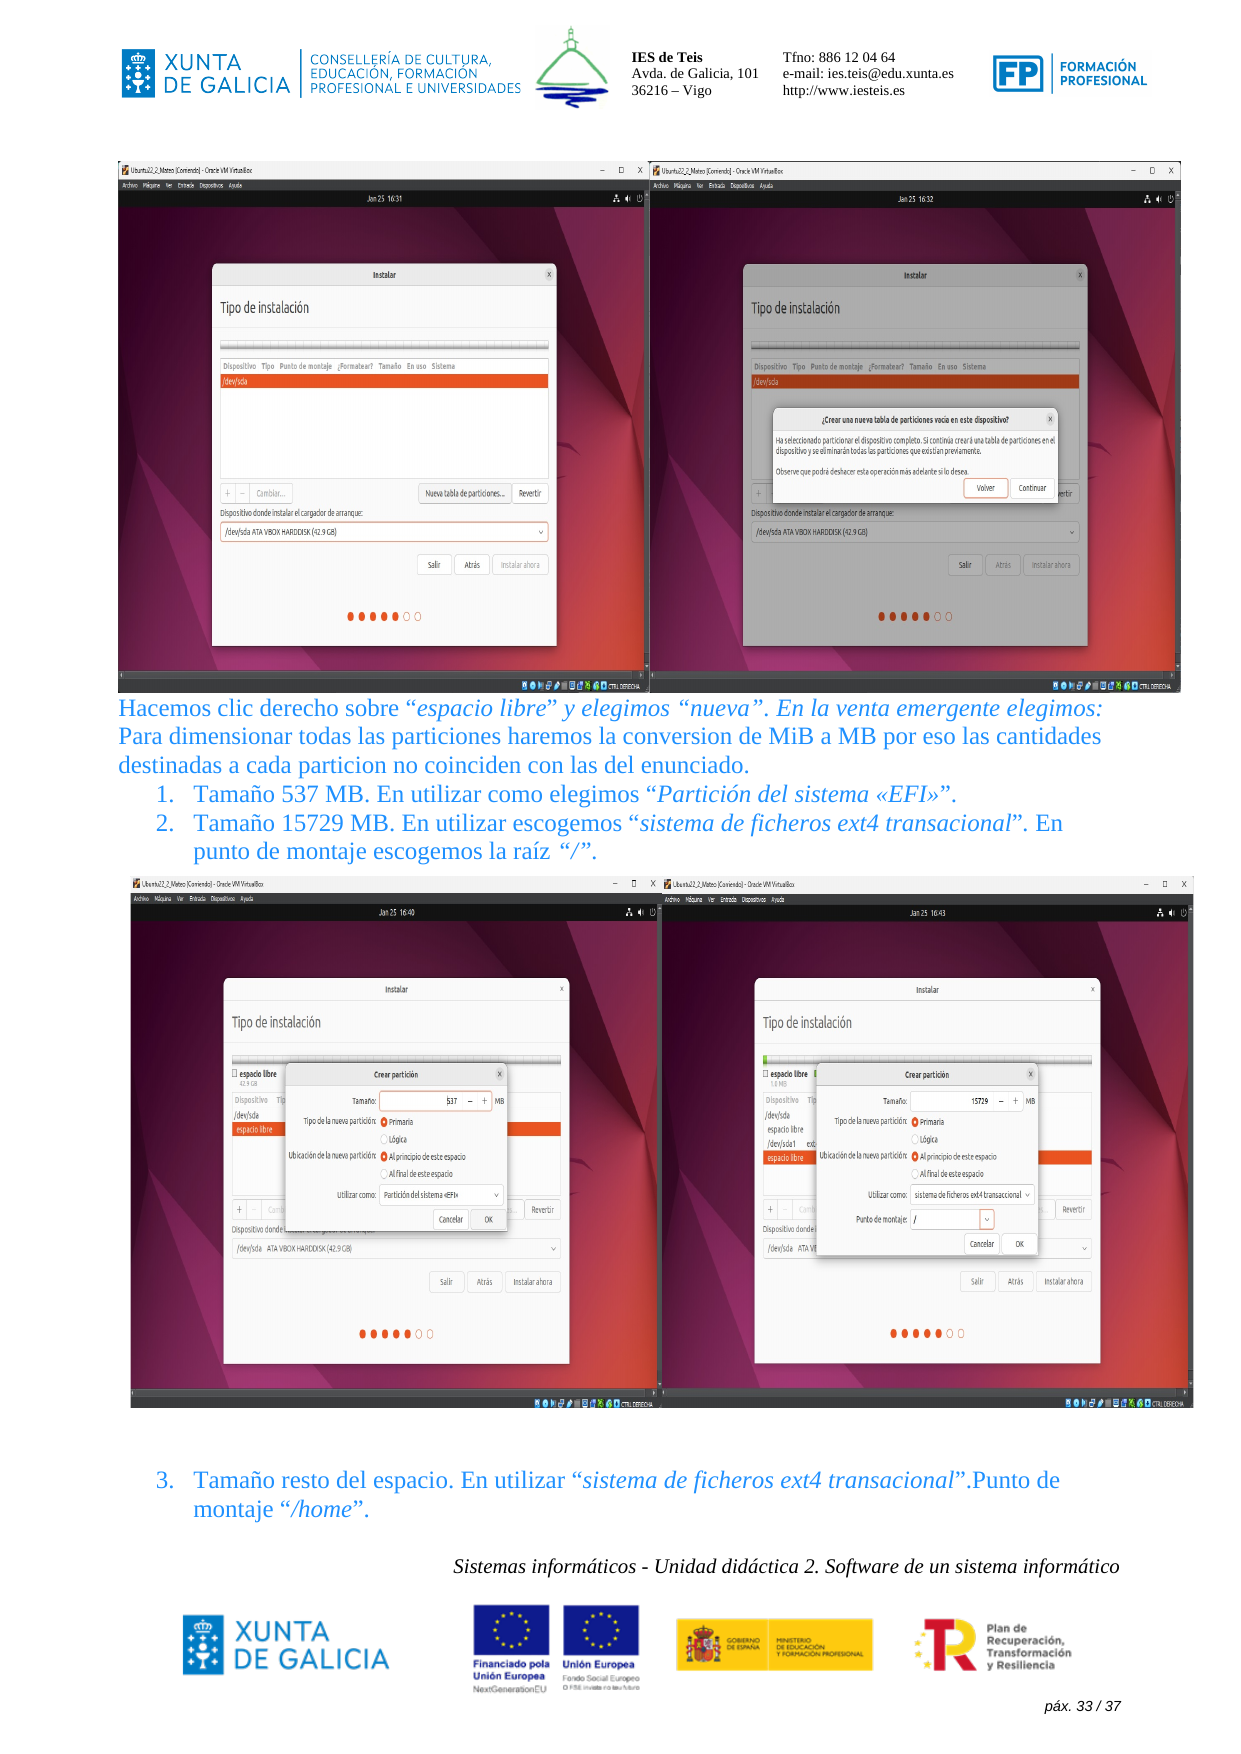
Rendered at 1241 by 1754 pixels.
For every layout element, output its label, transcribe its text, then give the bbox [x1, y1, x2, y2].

text Hacemos clic derecho sobre “espacio libre” y elegimos “nueva”. En la venta emergente elegimos: [118, 693, 1122, 721]
list Tamaño 15729 MB. En utilizar escogemos “sistema de ficheros ext4 transacional”. En punto de montaje escogemos la raíz “/”. [156, 808, 1122, 865]
picture [989, 50, 1153, 97]
text Para dimensionar todas las particiones haremos la conversion de MiB a MB por eso las cantidades destinadas a cada particion no coinciden con las del enunciado. [118, 721, 1122, 779]
picture [534, 25, 611, 110]
list Tamaño 537 MB. En utilizar como elegimos “Partición del sistema «EFI»”. [156, 779, 1122, 808]
picture [182, 1593, 1085, 1700]
picture [121, 49, 521, 98]
list Tamaño resto del espacio. En utilizar “sistema de ficheros ext4 transacional”.Punto de montaje “/home”. [156, 1465, 1122, 1522]
picture [118, 161, 1181, 693]
picture [130, 876, 1194, 1408]
